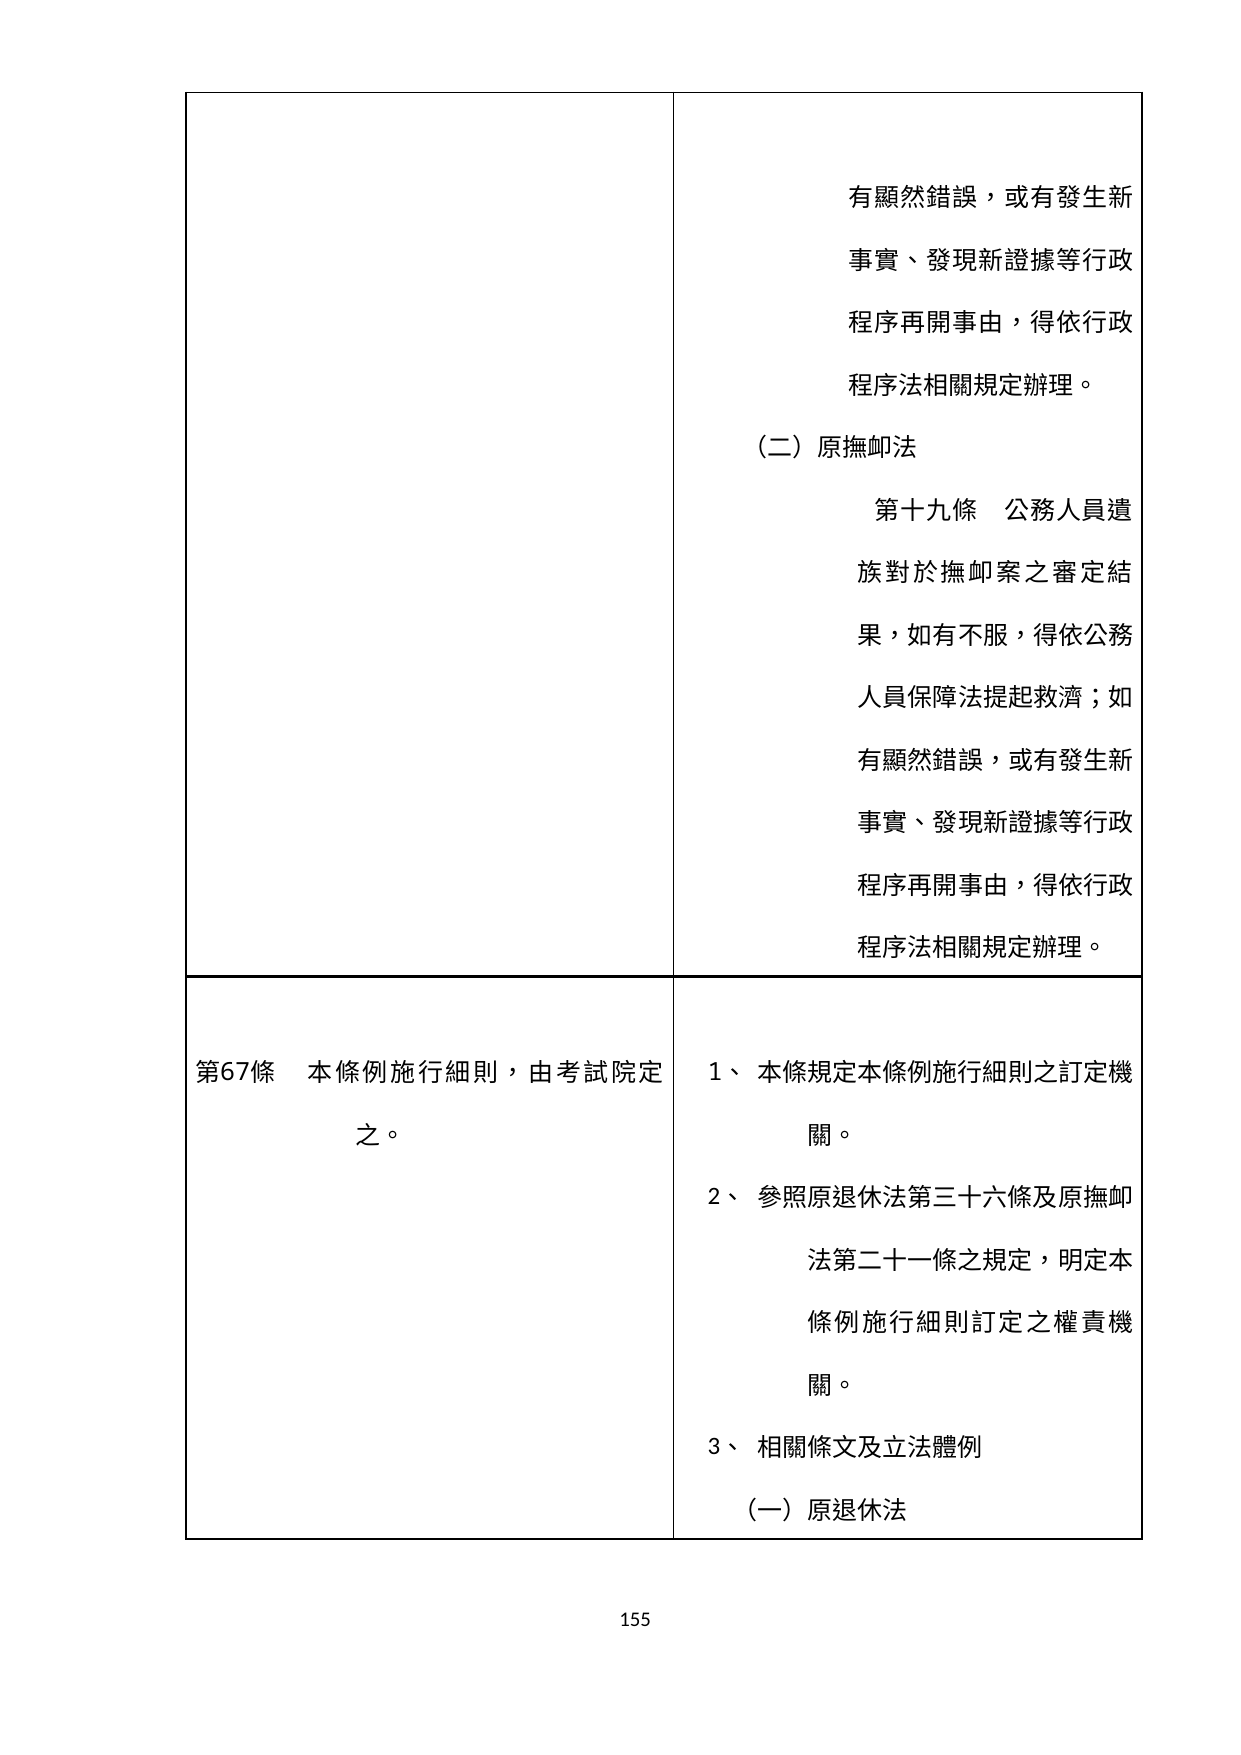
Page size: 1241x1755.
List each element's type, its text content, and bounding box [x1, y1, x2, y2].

table_cell [187, 93, 673, 975]
table_cell 本條規定本條例施行細則之訂定機關。 參照原退休法第三十六條及原撫卹法第二十一條之規定，明定本條例施行細則訂定之權責機關。 相關條文及立法體例 （一）原退休法 [674, 978, 1141, 1538]
table_cell 本條例施行細則，由考試院定之。 [187, 978, 673, 1538]
table_cell 有顯然錯誤，或有發生新事實、發現新證據等行政程序再開事由，得依行政程序法相關規定辦理。 （二）原撫卹法 第十九條 公務人員遺族對於撫卹案之審定結果，如有不服，得依公務人員保障法提起救濟；如有顯然錯誤，或有發生新事實、發現新證據等行政程序再開事由，得依行政程序法相關規定辦理。 [674, 93, 1141, 975]
